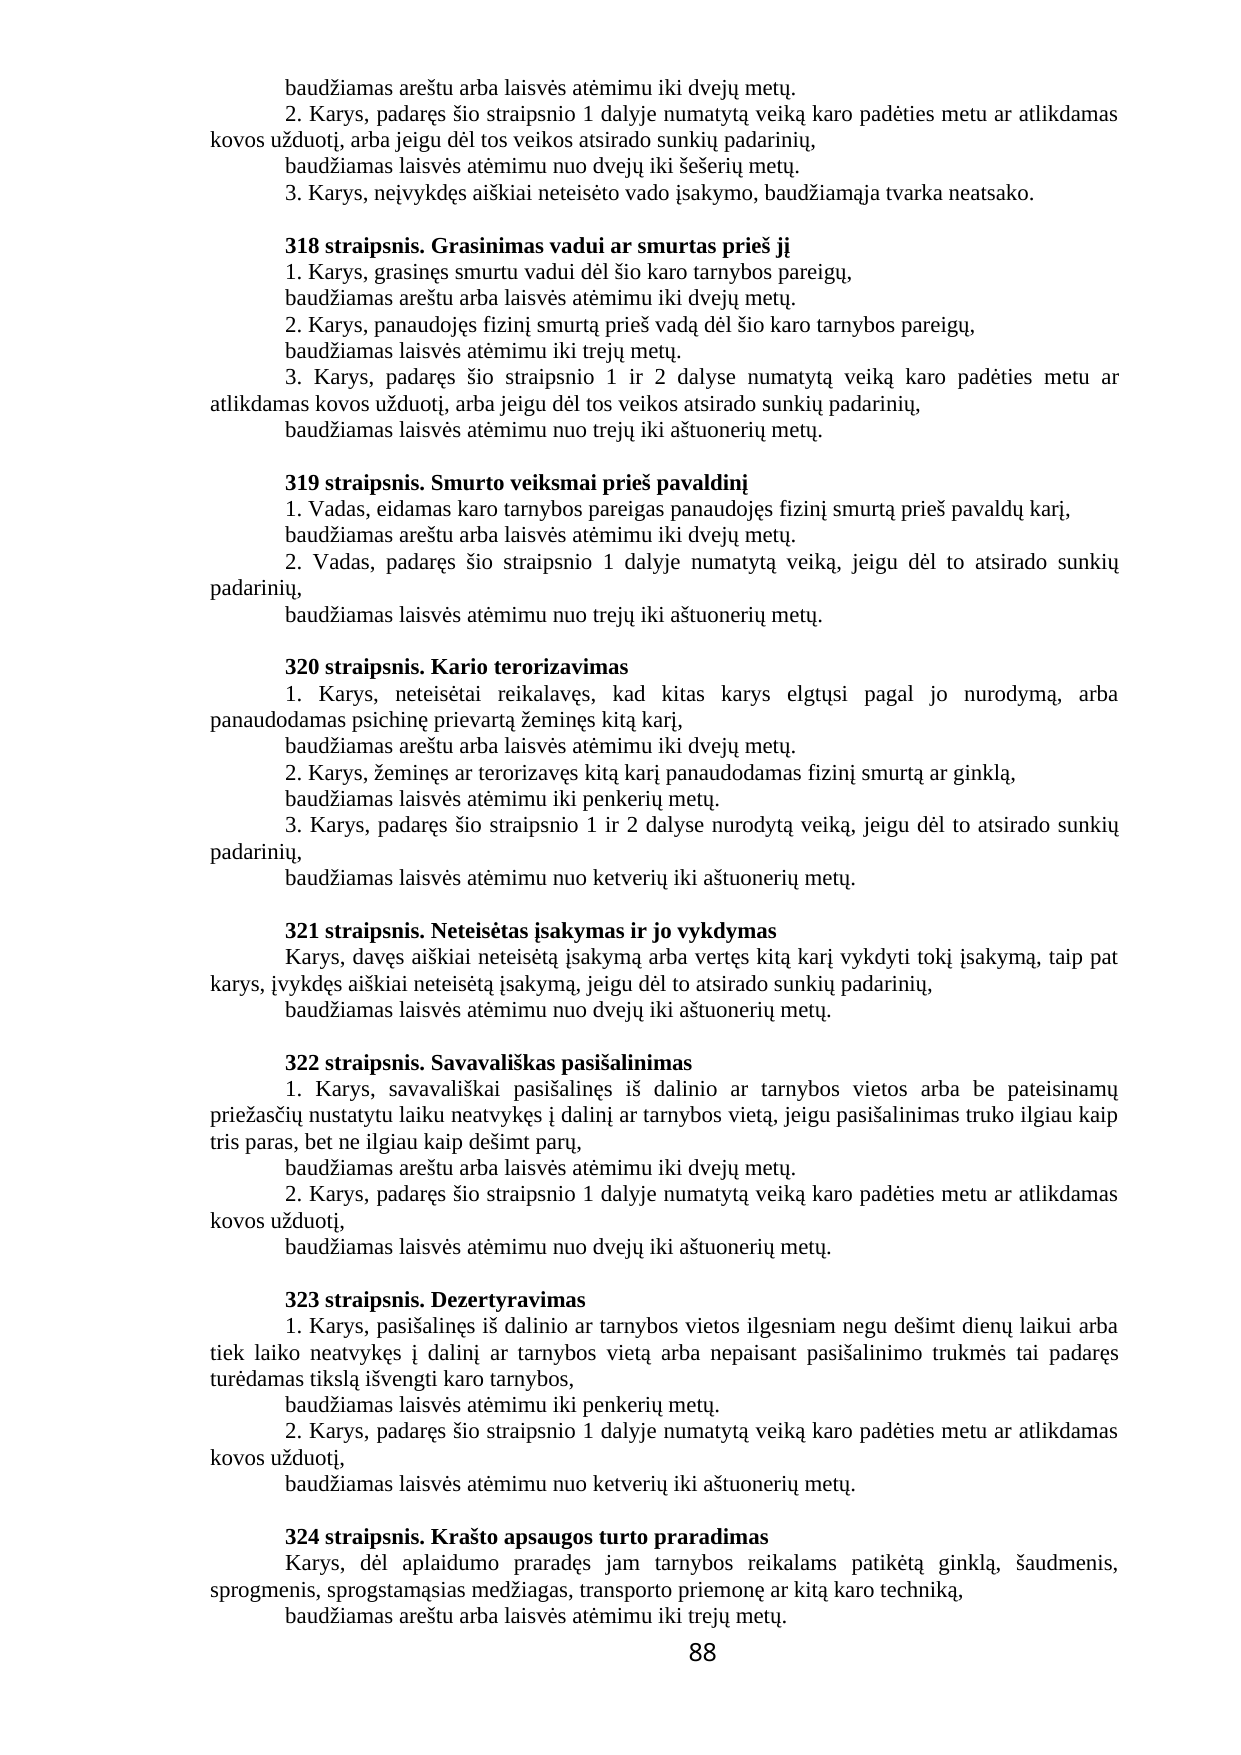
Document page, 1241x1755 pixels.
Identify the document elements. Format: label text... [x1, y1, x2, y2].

text 2. Karys, padaręs šio straipsnio 1 dalyje numatytą veiką karo padėties metu ar atlikdamas kovos užduotį, [210, 1418, 1120, 1470]
text baudžiamas laisvės atėmimu iki trejų metų. [210, 337, 1120, 363]
text baudžiamas laisvės atėmimu nuo ketverių iki aštuonerių metų. [210, 864, 1120, 891]
text baudžiamas areštu arba laisvės atėmimu iki dvejų metų. [210, 284, 1120, 311]
text Karys, dėl aplaidumo praradęs jam tarnybos reikalams patikėtą ginklą, šaudmenis, sprogmenis, sprogstamąsias medžiagas, transporto priemonę ar kitą karo techniką, [210, 1549, 1120, 1602]
text baudžiamas laisvės atėmimu nuo dvejų iki šešerių metų. [210, 153, 1120, 179]
text 2. Karys, padaręs šio straipsnio 1 dalyje numatytą veiką karo padėties metu ar atlikdamas kovos užduotį, arba jeigu dėl tos veikos atsirado sunkių padarinių, [210, 100, 1120, 153]
text 323 straipsnis. Dezertyravimas [210, 1286, 1120, 1312]
text 2. Karys, padaręs šio straipsnio 1 dalyje numatytą veiką karo padėties metu ar atlikdamas kovos užduotį, [210, 1180, 1120, 1233]
text baudžiamas laisvės atėmimu iki penkerių metų. [210, 1391, 1120, 1418]
text baudžiamas laisvės atėmimu nuo trejų iki aštuonerių metų. [210, 416, 1120, 442]
text 318 straipsnis. Grasinimas vadui ar smurtas prieš jį [210, 232, 1120, 258]
text 3. Karys, padaręs šio straipsnio 1 ir 2 dalyse numatytą veiką karo padėties metu ar atlikdamas kovos užduotį, arba jeigu dėl tos veikos atsirado sunkių padarinių, [210, 363, 1120, 416]
text baudžiamas laisvės atėmimu iki penkerių metų. [210, 785, 1120, 811]
text 1. Vadas, eidamas karo tarnybos pareigas panaudojęs fizinį smurtą prieš pavaldų karį, [210, 495, 1120, 522]
text 321 straipsnis. Neteisėtas įsakymas ir jo vykdymas [210, 917, 1120, 943]
text 322 straipsnis. Savavališkas pasišalinimas [210, 1049, 1120, 1075]
text baudžiamas areštu arba laisvės atėmimu iki dvejų metų. [210, 1154, 1120, 1180]
text baudžiamas areštu arba laisvės atėmimu iki trejų metų. [210, 1602, 1120, 1628]
text 320 straipsnis. Kario terorizavimas [210, 653, 1120, 680]
text baudžiamas laisvės atėmimu nuo ketverių iki aštuonerių metų. [210, 1470, 1120, 1497]
text 319 straipsnis. Smurto veiksmai prieš pavaldinį [210, 469, 1120, 495]
text baudžiamas areštu arba laisvės atėmimu iki dvejų metų. [210, 732, 1120, 759]
text Karys, davęs aiškiai neteisėtą įsakymą arba vertęs kitą karį vykdyti tokį įsakymą, taip pat karys, įvykdęs aiškiai neteisėtą įsakymą, jeigu dėl to atsirado sunkių padarinių, [210, 943, 1120, 996]
text 1. Karys, savavališkai pasišalinęs iš dalinio ar tarnybos vietos arba be pateisinamų priežasčių nustatytu laiku neatvykęs į dalinį ar tarnybos vietą, jeigu pasišalinimas truko ilgiau kaip tris paras, bet ne ilgiau kaip dešimt parų, [210, 1075, 1120, 1154]
text 324 straipsnis. Krašto apsaugos turto praradimas [210, 1523, 1120, 1549]
text 3. Karys, padaręs šio straipsnio 1 ir 2 dalyse nurodytą veiką, jeigu dėl to atsirado sunkių padarinių, [210, 811, 1120, 864]
text baudžiamas laisvės atėmimu nuo dvejų iki aštuonerių metų. [210, 996, 1120, 1022]
text 2. Vadas, padaręs šio straipsnio 1 dalyje numatytą veiką, jeigu dėl to atsirado sunkių padarinių, [210, 548, 1120, 601]
text 2. Karys, žeminęs ar terorizavęs kitą karį panaudodamas fizinį smurtą ar ginklą, [210, 759, 1120, 785]
text baudžiamas areštu arba laisvės atėmimu iki dvejų metų. [210, 73, 1120, 100]
text 1. Karys, grasinęs smurtu vadui dėl šio karo tarnybos pareigų, [210, 258, 1120, 284]
text 3. Karys, neįvykdęs aiškiai neteisėto vado įsakymo, baudžiamąja tvarka neatsako. [210, 179, 1120, 205]
text 1. Karys, neteisėtai reikalavęs, kad kitas karys elgtųsi pagal jo nurodymą, arba panaudodamas psichinę prievartą žeminęs kitą karį, [210, 680, 1120, 732]
text baudžiamas areštu arba laisvės atėmimu iki dvejų metų. [210, 522, 1120, 548]
text 2. Karys, panaudojęs fizinį smurtą prieš vadą dėl šio karo tarnybos pareigų, [210, 311, 1120, 337]
text baudžiamas laisvės atėmimu nuo trejų iki aštuonerių metų. [210, 601, 1120, 627]
text baudžiamas laisvės atėmimu nuo dvejų iki aštuonerių metų. [210, 1233, 1120, 1259]
text 1. Karys, pasišalinęs iš dalinio ar tarnybos vietos ilgesniam negu dešimt dienų laikui arba tiek laiko neatvykęs į dalinį ar tarnybos vietą arba nepaisant pasišalinimo trukmės tai padaręs turėdamas tikslą išvengti karo tarnybos, [210, 1312, 1120, 1391]
